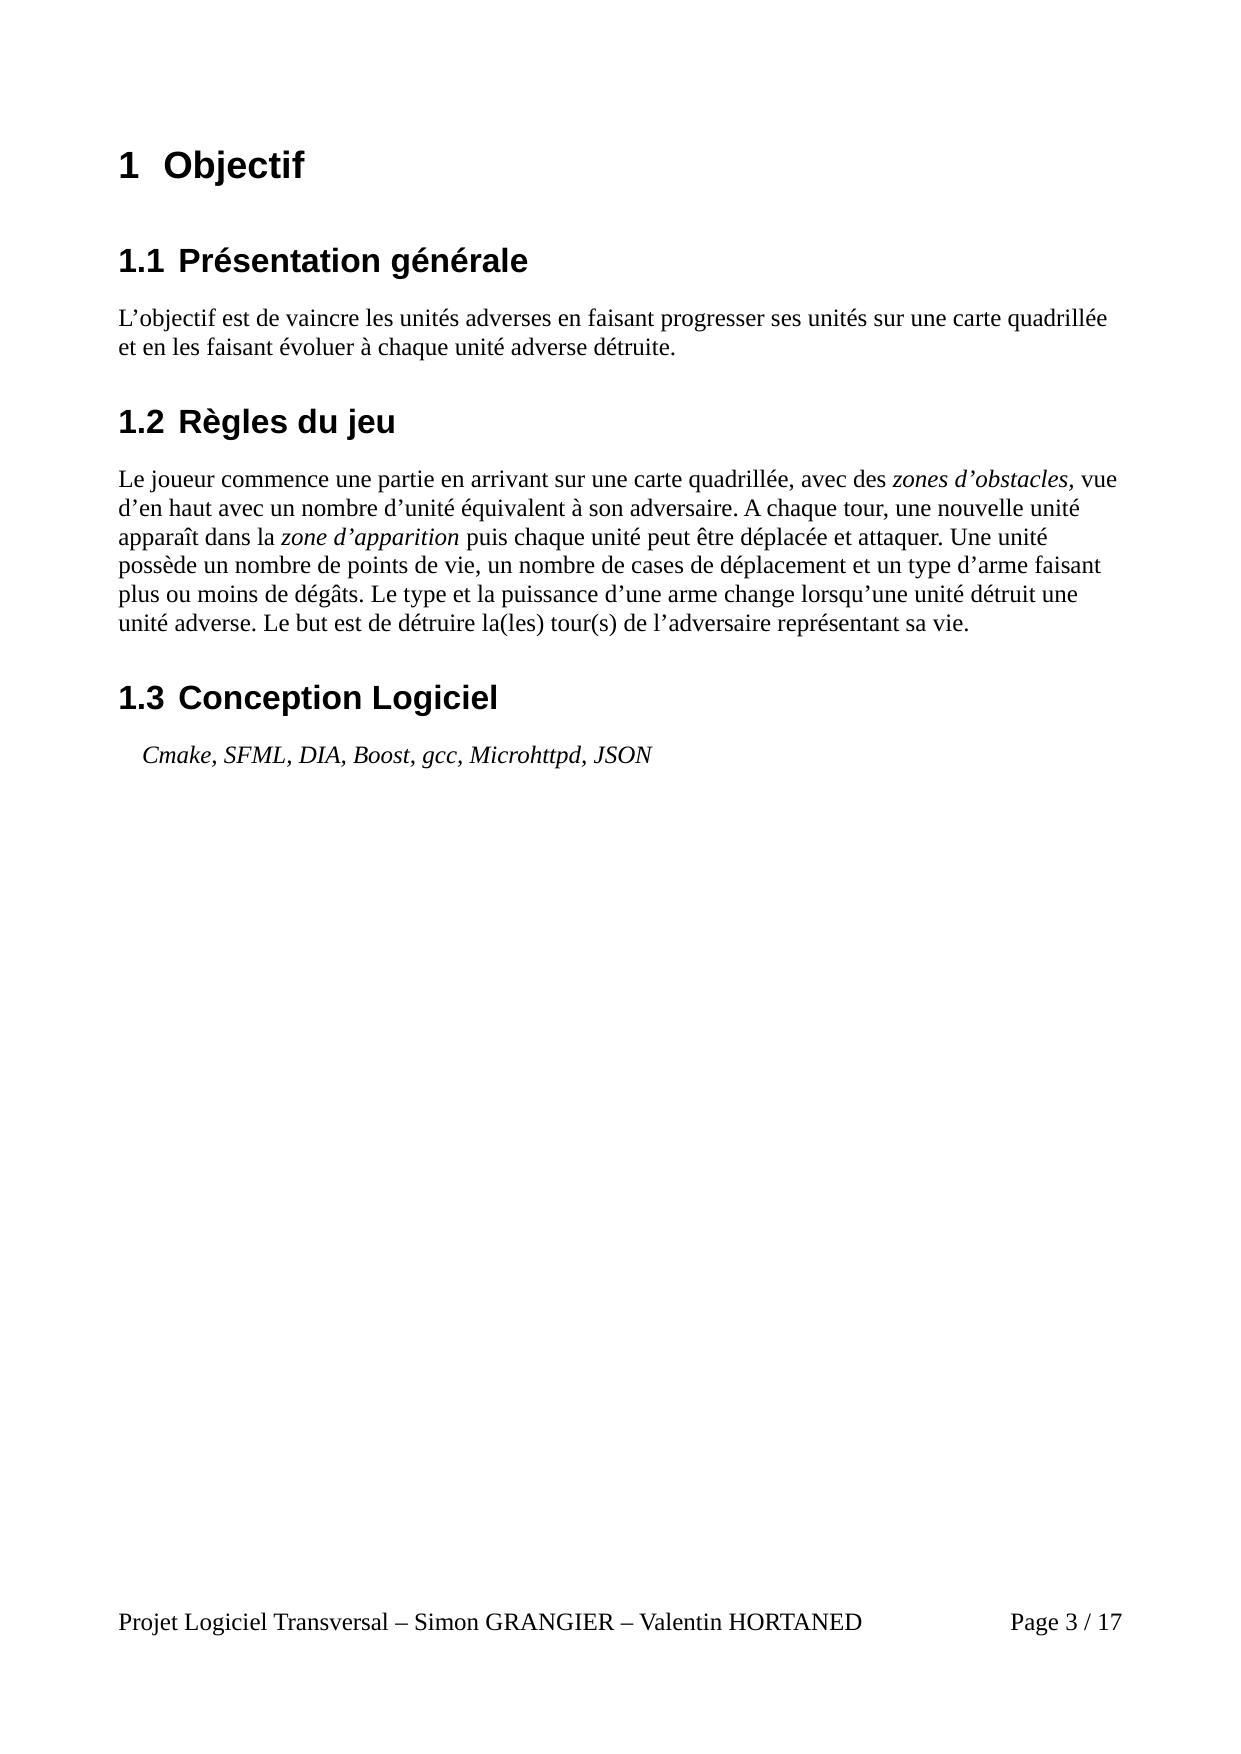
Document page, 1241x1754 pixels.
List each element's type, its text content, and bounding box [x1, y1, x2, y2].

subtitle Conception Logiciel [118, 678, 1122, 717]
subtitle Règles du jeu [118, 402, 1122, 440]
subtitle Présentation générale [118, 241, 1122, 279]
text Cmake, SFML, DIA, Boost, gcc, Microhttpd, JSON [142, 740, 1122, 769]
text L’objectif est de vaincre les unités adverses en faisant progresser ses unités sur une carte quadrillée et en les faisant évoluer à chaque unité adverse détruite. [118, 303, 1122, 360]
subtitle Objectif [118, 143, 1122, 187]
text Le joueur commence une partie en arrivant sur une carte quadrillée, avec des zones d’obstacles, vue d’en haut avec un nombre d’unité équivalent à son adversaire. A chaque tour, une nouvelle unité apparaît dans la zone d’apparition puis chaque unité peut être déplacée et attaquer. Une unité possède un nombre de points de vie, un nombre de cases de déplacement et un type d’arme faisant plus ou moins de dégâts. Le type et la puissance d’une arme change lorsqu’une unité détruit une unité adverse. Le but est de détruire la(les) tour(s) de l’adversaire représentant sa vie. [118, 464, 1122, 637]
